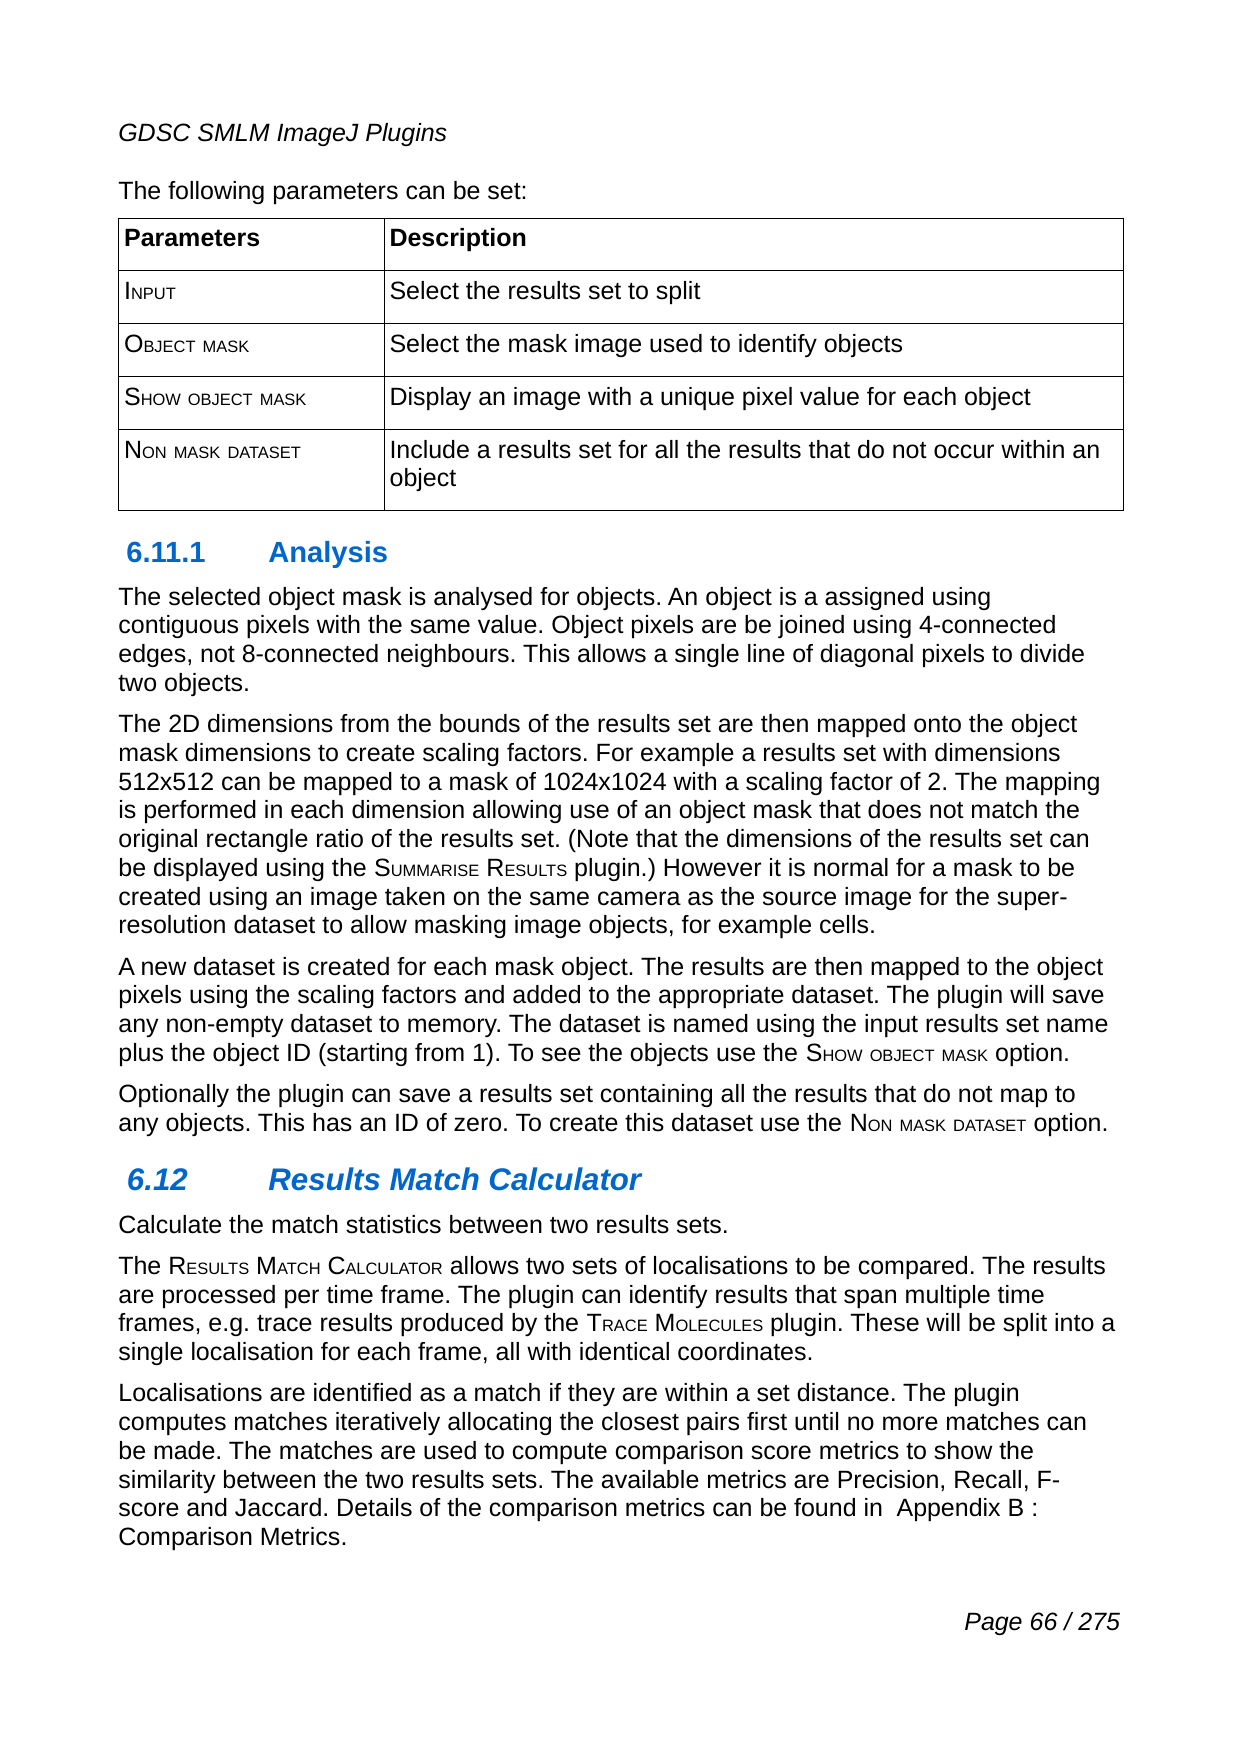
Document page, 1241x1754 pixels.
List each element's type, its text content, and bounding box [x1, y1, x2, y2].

table_cell Select the results set to split [385, 271, 1123, 323]
table_cell Non mask dataset [119, 430, 384, 510]
table_header Description [385, 219, 1123, 270]
table_cell Show object mask [119, 377, 384, 429]
text The following parameters can be set: [118, 176, 1122, 205]
table_cell Include a results set for all the results that do not occur within an object [385, 430, 1123, 510]
text The selected object mask is analysed for objects. An object is a assigned using contiguous pixels with the same value. Object pixels are be joined using 4-connected edges, not 8-connected neighbours. This allows a single line of diagonal pixels to divide two objects. [118, 582, 1122, 697]
text Localisations are identified as a match if they are within a set distance. The plugin computes matches iteratively allocating the closest pairs first until no more matches can be made. The matches are used to compute comparison score metrics to show the similarity between the two results sets. The available metrics are Precision, Recall, F-score and Jaccard. Details of the comparison metrics can be found in Appendix B : Comparison Metrics. [118, 1378, 1122, 1551]
text Optionally the plugin can save a results set containing all the results that do not map to any objects. This has an ID of zero. To create this dataset use the Non mask dataset option. [118, 1079, 1122, 1137]
table_header Parameters [119, 219, 384, 270]
subtitle Results Match Calculator [118, 1161, 1122, 1197]
text The 2D dimensions from the bounds of the results set are then mapped onto the object mask dimensions to create scaling factors. For example a results set with dimensions 512x512 can be mapped to a mask of 1024x1024 with a scaling factor of 2. The mapping is performed in each dimension allowing use of an object mask that does not match the original rectangle ratio of the results set. (Note that the dimensions of the results set can be displayed using the Summarise Results plugin.) However it is normal for a mask to be created using an image taken on the same camera as the source image for the super-resolution dataset to allow masking image objects, for example cells. [118, 709, 1122, 939]
subtitle Analysis [118, 536, 1122, 569]
table_cell Input [119, 271, 384, 323]
text Calculate the match statistics between two results sets. [118, 1210, 1122, 1238]
text A new dataset is created for each mask object. The results are then mapped to the object pixels using the scaling factors and added to the appropriate dataset. The plugin will save any non-empty dataset to memory. The dataset is named using the input results set name plus the object ID (starting from 1). To see the objects use the Show object mask option. [118, 952, 1122, 1067]
table_cell Select the mask image used to identify objects [385, 324, 1123, 376]
table_cell Object mask [119, 324, 384, 376]
text The Results Match Calculator allows two sets of localisations to be compared. The results are processed per time frame. The plugin can identify results that span multiple time frames, e.g. trace results produced by the Trace Molecules plugin. These will be split into a single localisation for each frame, all with identical coordinates. [118, 1251, 1122, 1366]
table_cell Display an image with a unique pixel value for each object [385, 377, 1123, 429]
